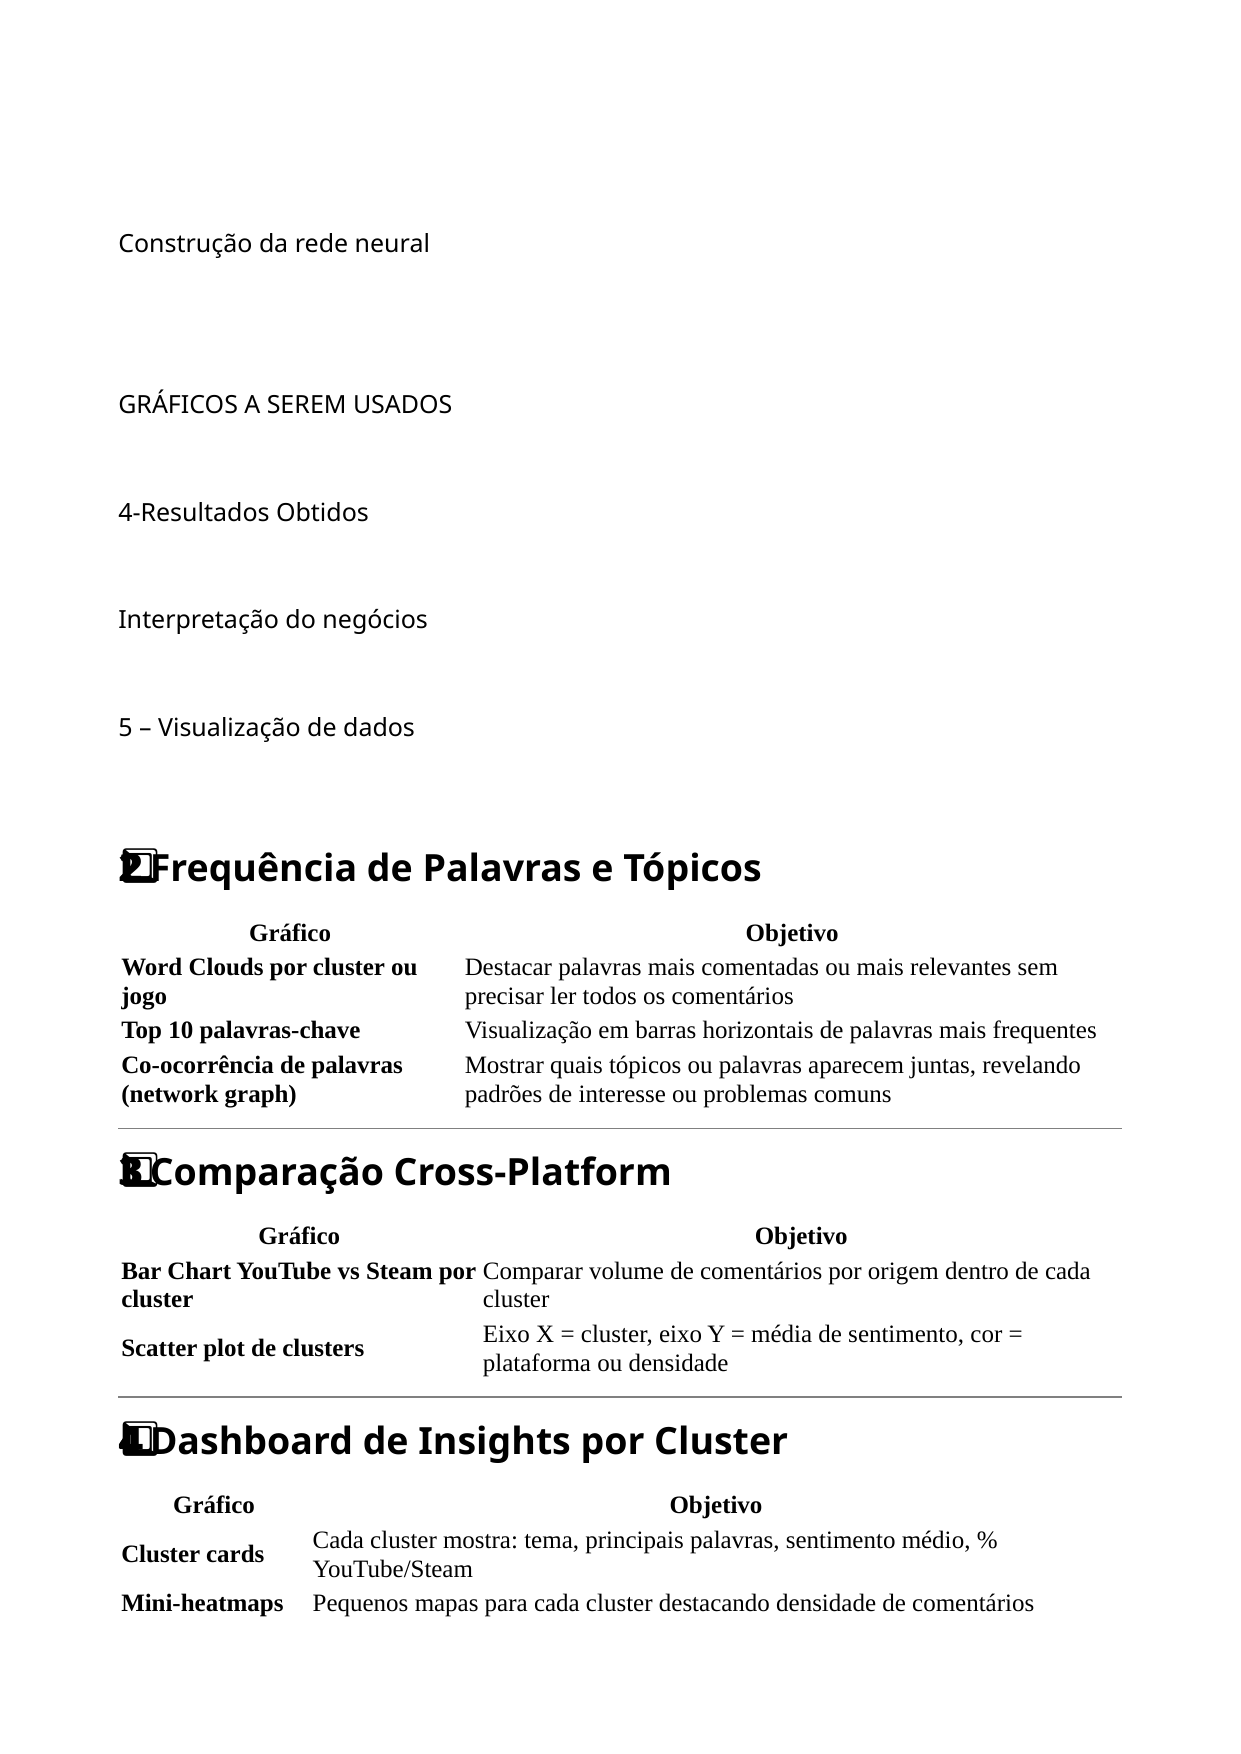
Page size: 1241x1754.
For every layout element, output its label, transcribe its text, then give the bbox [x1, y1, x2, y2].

text Construção da rede neural [118, 226, 1122, 260]
table_header Gráfico [118, 915, 462, 949]
table_cell Co-ocorrência de palavras (network graph) [118, 1047, 462, 1111]
table_cell Cada cluster mostra: tema, principais palavras, sentimento médio, % YouTube/Steam [310, 1522, 1122, 1585]
table_header Gráfico [118, 1488, 309, 1522]
table_cell Eixo X = cluster, eixo Y = média de sentimento, cor = plataforma ou densidade [480, 1316, 1122, 1379]
text 4-Resultados Obtidos [118, 494, 1122, 528]
table_header Objetivo [310, 1488, 1122, 1522]
table_header Objetivo [480, 1218, 1122, 1253]
table_cell Bar Chart YouTube vs Steam por cluster [118, 1253, 480, 1316]
table_cell Comparar volume de comentários por origem dentro de cada cluster [480, 1253, 1122, 1316]
text GRÁFICOS A SEREM USADOS [118, 387, 1122, 421]
table_cell Cluster cards [118, 1522, 309, 1585]
table_cell Top 10 palavras-chave [118, 1013, 462, 1047]
table_cell Scatter plot de clusters [118, 1316, 480, 1379]
text 5 – Visualização de dados [118, 709, 1122, 822]
subtitle 2️⃣ Frequência de Palavras e Tópicos [118, 841, 1122, 892]
table_cell Mini-heatmaps [118, 1585, 309, 1620]
table_cell Mostrar quais tópicos ou palavras aparecem juntas, revelando padrões de interesse ou problemas comuns [462, 1047, 1122, 1111]
table_cell Destacar palavras mais comentadas ou mais relevantes sem precisar ler todos os comentários [462, 949, 1122, 1013]
subtitle 3️⃣ Comparação Cross-Platform [118, 1145, 1122, 1196]
text Interpretação do negócios [118, 602, 1122, 636]
subtitle 4️⃣ Dashboard de Insights por Cluster [118, 1414, 1122, 1465]
table_cell Visualização em barras horizontais de palavras mais frequentes [462, 1013, 1122, 1047]
table_cell Word Clouds por cluster ou jogo [118, 949, 462, 1013]
table_header Gráfico [118, 1218, 480, 1253]
table_cell Pequenos mapas para cada cluster destacando densidade de comentários [310, 1585, 1122, 1620]
table_header Objetivo [462, 915, 1122, 949]
